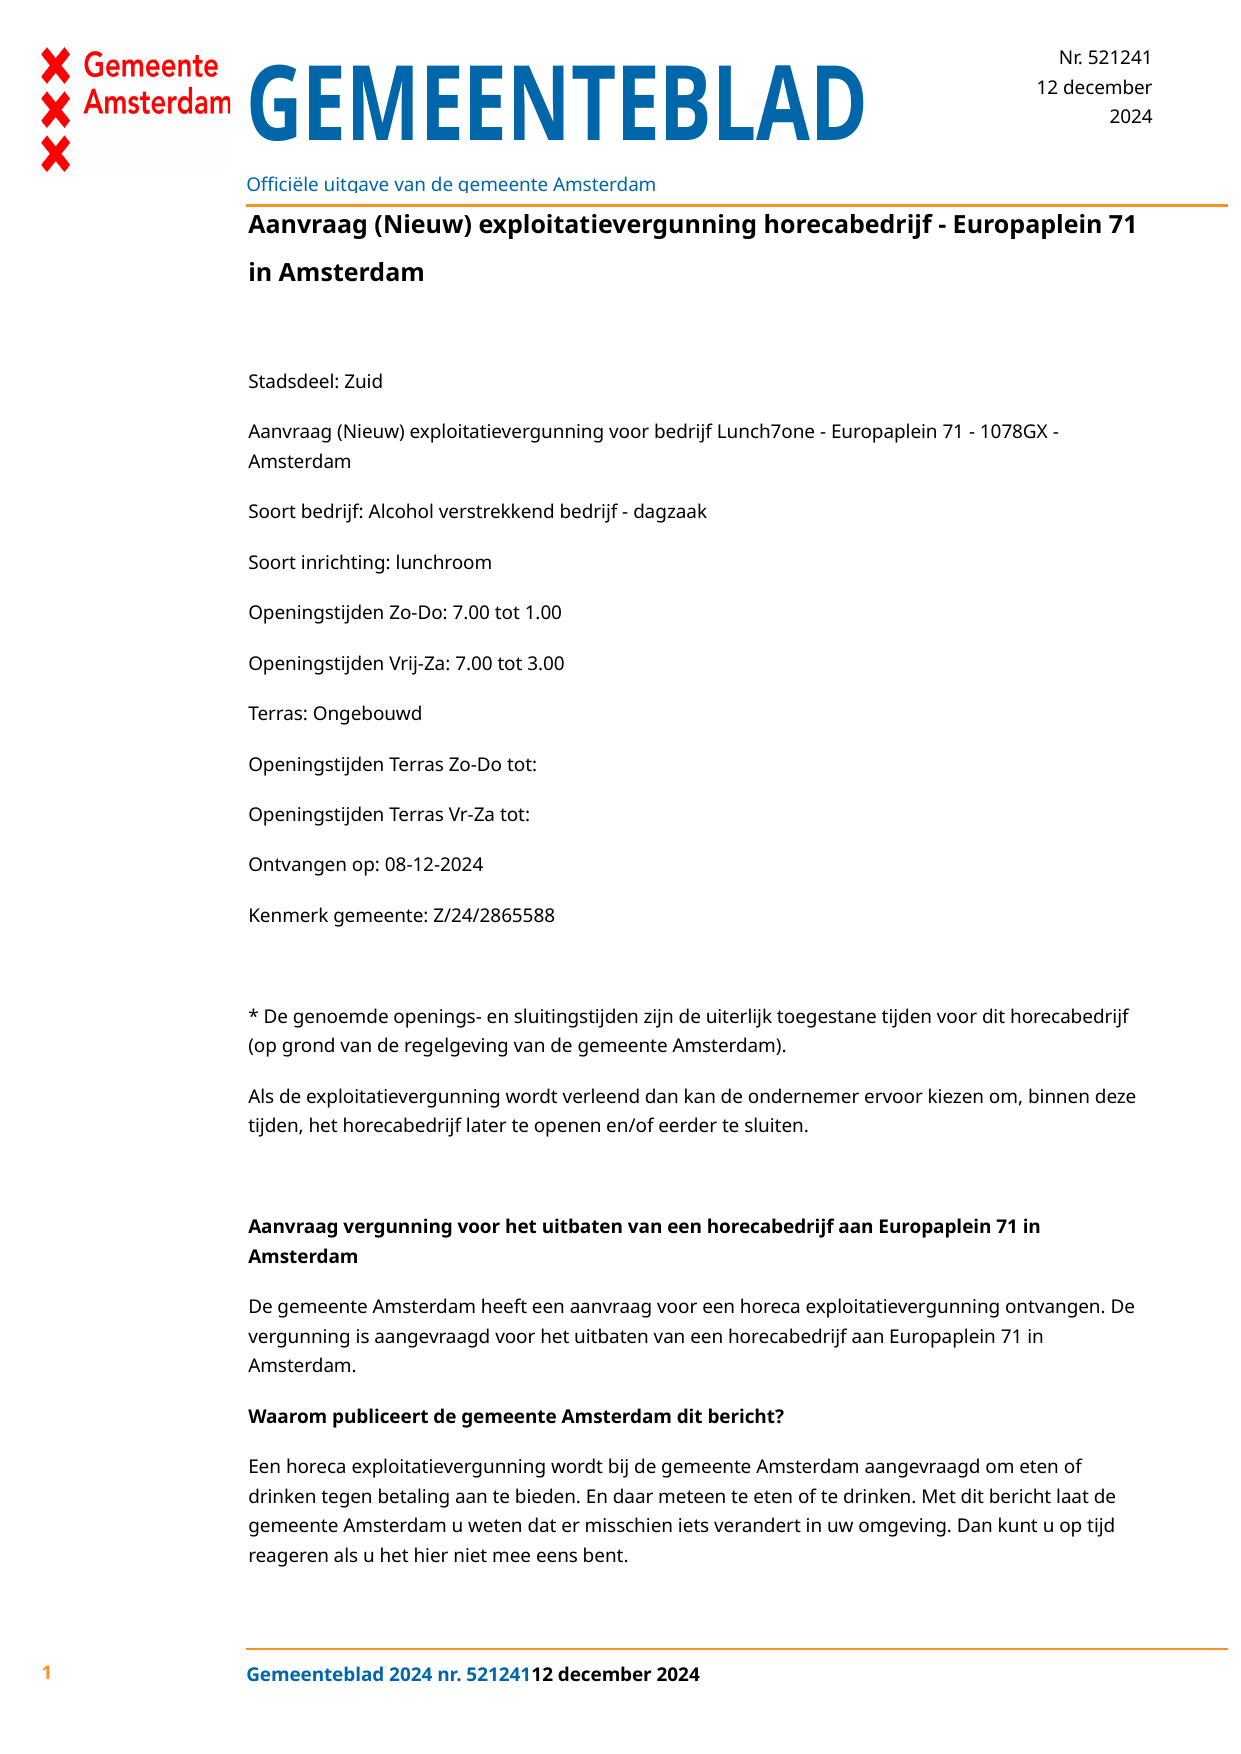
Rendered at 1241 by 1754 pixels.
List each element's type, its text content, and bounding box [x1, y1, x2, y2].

text Ontvangen op: 08-12-2024 [248, 852, 1152, 877]
text Openingstijden Zo-Do: 7.00 tot 1.00 [248, 599, 1152, 625]
text Waarom publiceert de gemeente Amsterdam dit bericht? [248, 1403, 1152, 1429]
text Soort bedrijf: Alcohol verstrekkend bedrijf - dagzaak [248, 499, 1152, 524]
text Soort inrichting: lunchroom [248, 549, 1152, 575]
text Kenmerk gemeente: Z/24/2865588 [248, 902, 1152, 928]
picture [41, 47, 231, 172]
text Terras: Ongebouwd [248, 700, 1152, 726]
text Aanvraag (Nieuw) exploitatievergunning horecabedrijf - Europaplein 71 in Amsterdam [248, 207, 1152, 288]
text Een horeca exploitatievergunning wordt bij de gemeente Amsterdam aangevraagd om eten of drinken tegen betaling aan te bieden. En daar meteen te eten of te drinken. Met dit bericht laat de gemeente Amsterdam u weten dat er misschien iets verandert in uw omgeving. Dan kunt u op tijd reageren als u het hier niet mee eens bent. [248, 1453, 1152, 1568]
text Stadsdeel: Zuid [248, 368, 1152, 394]
text Openingstijden Vrij-Za: 7.00 tot 3.00 [248, 650, 1152, 676]
text * De genoemde openings- en sluitingstijden zijn de uiterlijk toegestane tijden voor dit horecabedrijf (op grond van de regelgeving van de gemeente Amsterdam). [248, 1003, 1152, 1058]
text Openingstijden Terras Zo-Do tot: [248, 751, 1152, 777]
text Als de exploitatievergunning wordt verleend dan kan de ondernemer ervoor kiezen om, binnen deze tijden, het horecabedrijf later te openen en/of eerder te sluiten. [248, 1083, 1152, 1138]
text Aanvraag vergunning voor het uitbaten van een horecabedrijf aan Europaplein 71 in Amsterdam [248, 1213, 1152, 1269]
text Openingstijden Terras Vr-Za tot: [248, 801, 1152, 827]
text Aanvraag (Nieuw) exploitatievergunning voor bedrijf Lunch7one - Europaplein 71 - 1078GX - Amsterdam [248, 419, 1152, 474]
text De gemeente Amsterdam heeft een aanvraag voor een horeca exploitatievergunning ontvangen. De vergunning is aangevraagd voor het uitbaten van een horecabedrijf aan Europaplein 71 in Amsterdam. [248, 1293, 1152, 1378]
